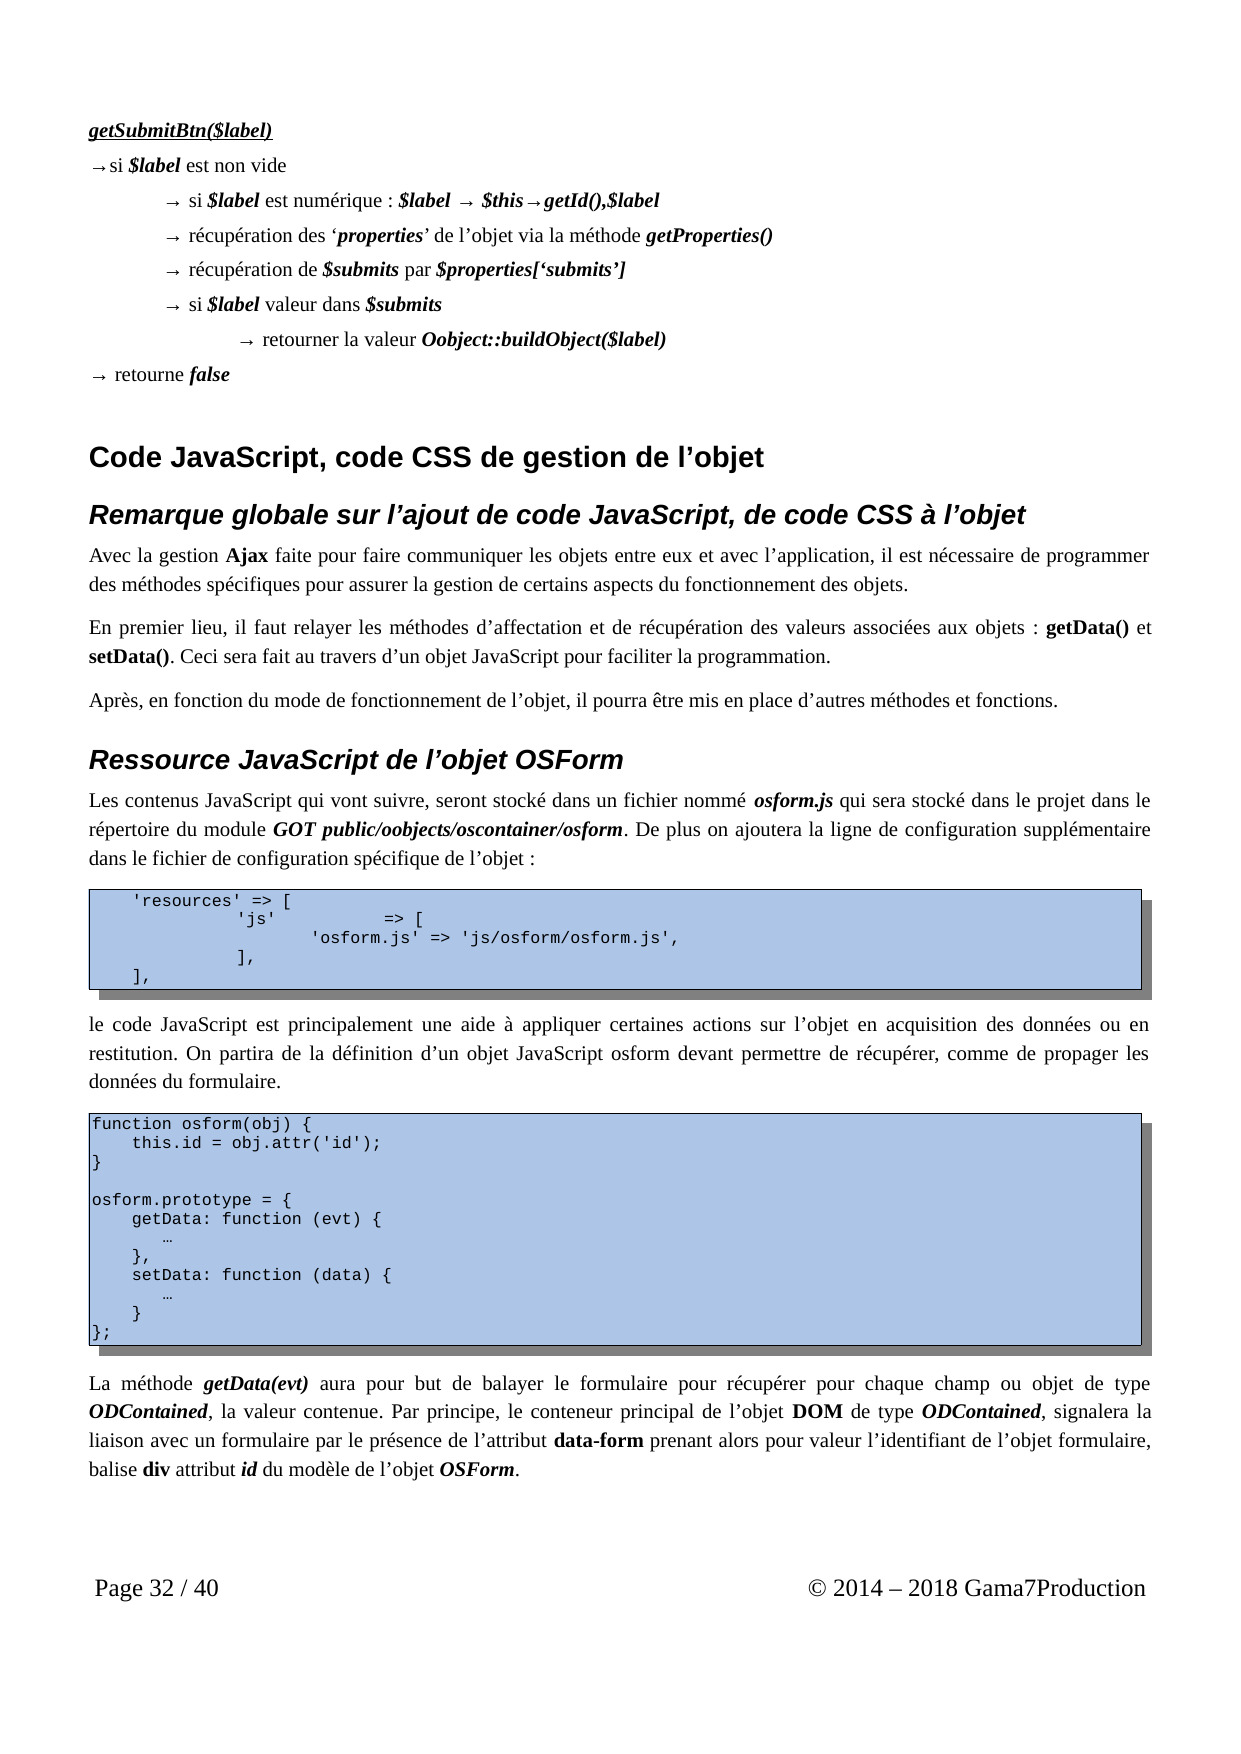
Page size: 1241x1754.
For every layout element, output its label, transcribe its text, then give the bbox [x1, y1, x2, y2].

text La méthode getData(evt) aura pour but de balayer le formulaire pour récupérer pour chaque champ ou objet de type ODContained, la valeur contenue. Par principe, le conteneur principal de l’objet DOM de type ODContained, signalera la liaison avec un formulaire par le présence de l’attribut data-form prenant alors pour valeur l’identifiant de l’objet formulaire, balise div attribut id du modèle de l’objet OSForm. [88, 1371, 1152, 1481]
text 'js' => [ [90, 908, 1141, 927]
text ], [90, 946, 1141, 964]
text osform.prototype = { [90, 1188, 1141, 1207]
text → retourner la valeur Oobject::buildObject($label) [88, 327, 1152, 351]
subtitle Ressource JavaScript de l’objet OSForm [88, 743, 1152, 775]
text Après, en fonction du mode de fonctionnement de l’objet, il pourra être mis en place d’autres méthodes et fonctions. [88, 688, 1152, 712]
text → si $label valeur dans $submits [88, 292, 1152, 316]
text getData: function (evt) { [90, 1207, 1141, 1226]
text Les contenus JavaScript qui vont suivre, seront stocké dans un fichier nommé osform.js qui sera stocké dans le projet dans le répertoire du module GOT public/oobjects/oscontainer/osform. De plus on ajoutera la ligne de configuration supplémentaire dans le fichier de configuration spécifique de l’objet : [88, 788, 1152, 870]
text }; [90, 1320, 1141, 1345]
text Avec la gestion Ajax faite pour faire communiquer les objets entre eux et avec l’application, il est nécessaire de programmer des méthodes spécifiques pour assurer la gestion de certains aspects du fonctionnement des objets. [88, 543, 1152, 596]
text } [90, 1301, 1141, 1320]
text }, [90, 1245, 1141, 1264]
text → récupération de $submits par $properties[‘submits’] [88, 257, 1152, 281]
text →si $label est non vide [88, 153, 1152, 177]
text → récupération des ‘properties’ de l’objet via la méthode getProperties() [88, 222, 1152, 247]
text this.id = obj.attr('id'); [90, 1132, 1141, 1151]
subtitle Remarque globale sur l’ajout de code JavaScript, de code CSS à l’objet [88, 499, 1152, 531]
text → si $label est numérique : $label → $this→getId(),$label [88, 188, 1152, 212]
text … [90, 1226, 1141, 1245]
text } [90, 1151, 1141, 1169]
text 'osform.js' => 'js/osform/osform.js', [90, 927, 1141, 946]
text En premier lieu, il faut relayer les méthodes d’affectation et de récupération des valeurs associées aux objets : getData() et setData(). Ceci sera fait au travers d’un objet JavaScript pour faciliter la programmation. [88, 615, 1152, 668]
text getSubmitBtn($label) [88, 118, 1152, 142]
text … [90, 1283, 1141, 1301]
text le code JavaScript est principalement une aide à appliquer certaines actions sur l’objet en acquisition des données ou en restitution. On partira de la définition d’un objet JavaScript osform devant permettre de récupérer, comme de propager les données du formulaire. [88, 1012, 1152, 1093]
text → retourne false [88, 362, 1152, 386]
text setData: function (data) { [90, 1264, 1141, 1283]
subtitle Code JavaScript, code CSS de gestion de l’objet [88, 440, 1152, 474]
text 'resources' => [ [90, 890, 1141, 908]
text ], [90, 964, 1141, 989]
text function osform(obj) { [90, 1114, 1141, 1132]
